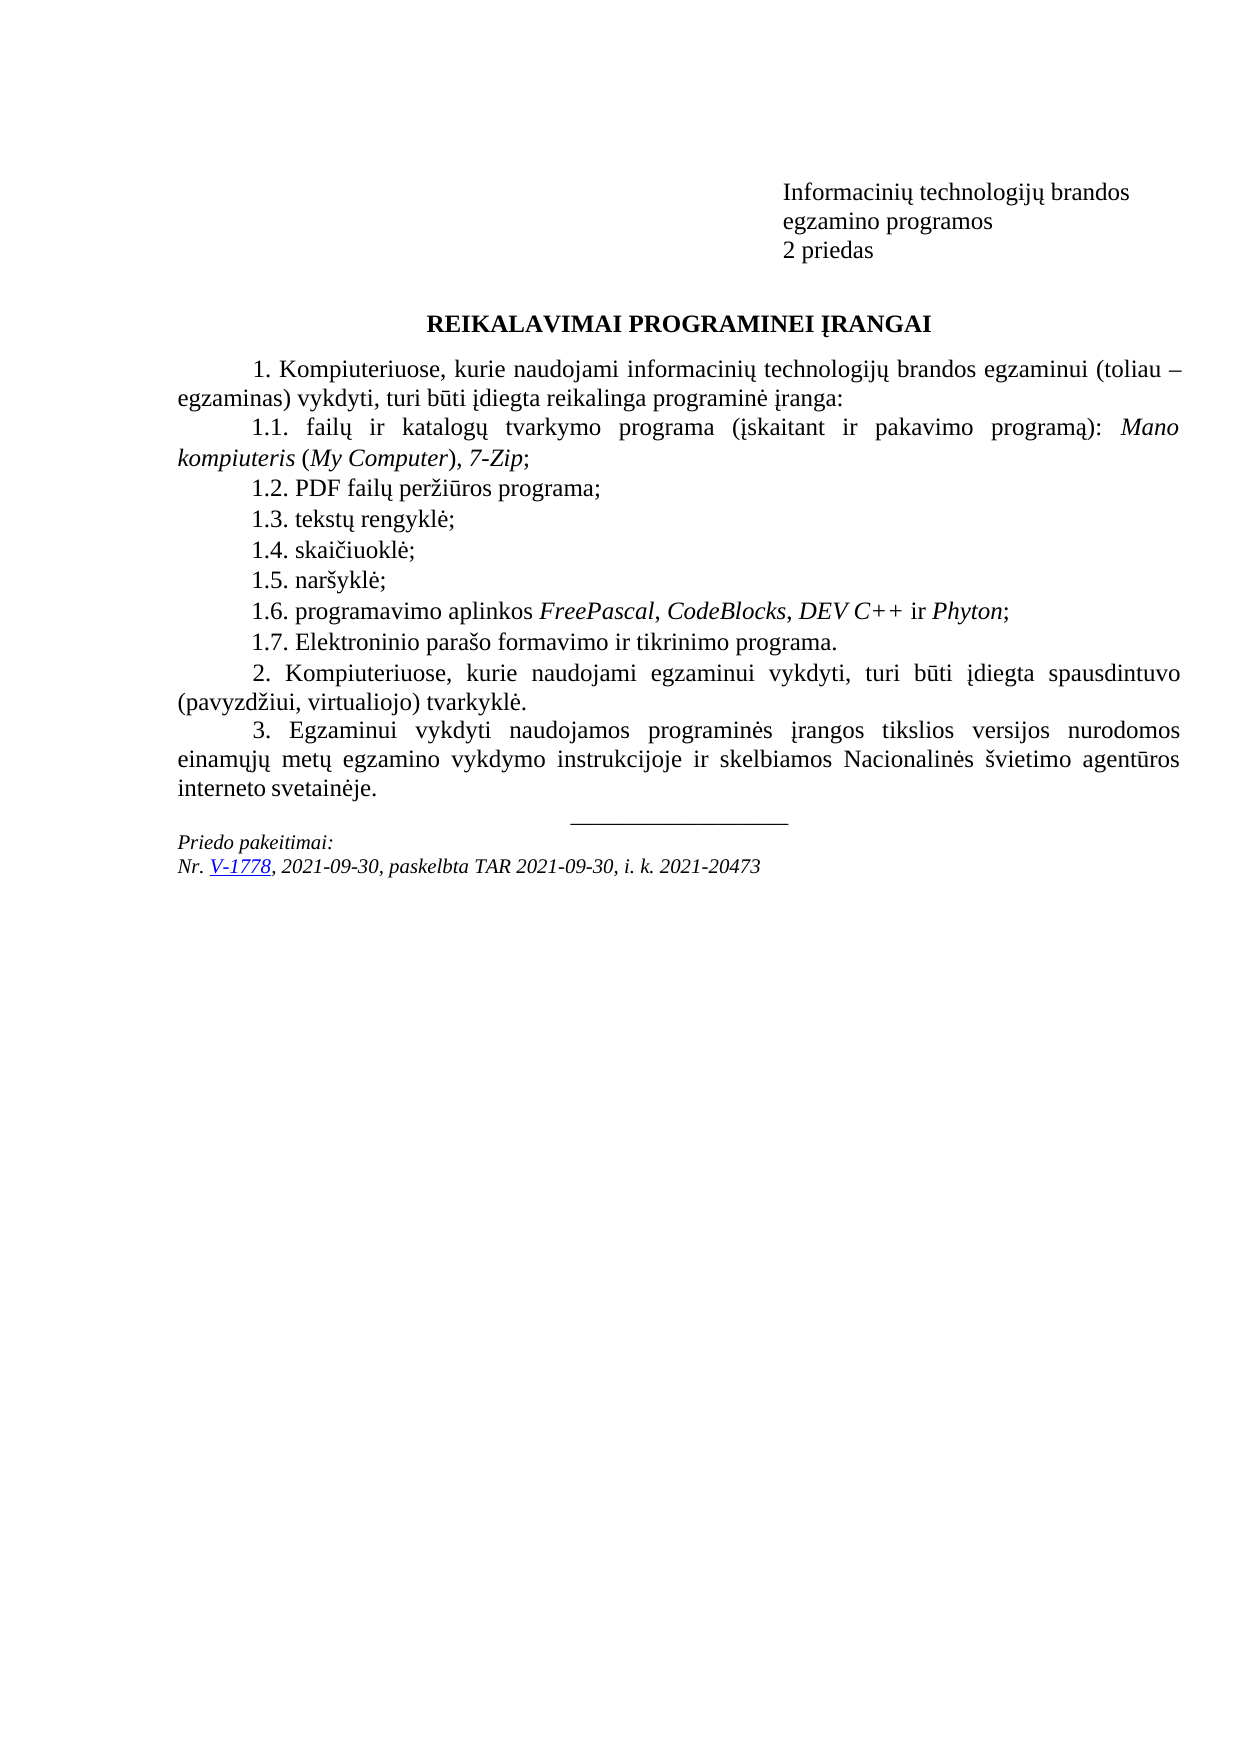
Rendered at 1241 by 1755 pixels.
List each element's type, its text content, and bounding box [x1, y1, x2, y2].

text 1.6. programavimo aplinkos FreePascal, CodeBlocks, DEV C++ ir Phyton; [177, 596, 1181, 625]
text Nr. V-1778, 2021-09-30, paskelbta TAR 2021-09-30, i. k. 2021-20473 [177, 854, 1181, 878]
text 2 priedas [783, 235, 1181, 263]
text 3. Egzaminui vykdyti naudojamos programinės įrangos tikslios versijos nurodomos einamųjų metų egzamino vykdymo instrukcijoje ir skelbiamos Nacionalinės švietimo agentūros interneto svetainėje. [177, 715, 1181, 802]
text 1.7. Elektroninio parašo formavimo ir tikrinimo programa. [177, 627, 1181, 656]
text ___________________ [177, 802, 1181, 828]
text 1.5. naršyklė; [177, 566, 1181, 594]
text Informacinių technologijų brandos [783, 177, 1181, 206]
text REIKALAVIMAI PROGRAMINEI ĮRANGAI [177, 309, 1181, 338]
text Priedo pakeitimai: [177, 830, 1181, 854]
text egzamino programos [783, 206, 1181, 235]
text 1.1. failų ir katalogų tvarkymo programa (įskaitant ir pakavimo programą): Mano kompiuteris (My Computer), 7-Zip; [177, 412, 1181, 471]
text 1.4. skaičiuoklė; [177, 535, 1181, 564]
text 2. Kompiuteriuose, kurie naudojami egzaminui vykdyti, turi būti įdiegta spausdintuvo (pavyzdžiui, virtualiojo) tvarkyklė. [177, 658, 1181, 715]
text 1.2. PDF failų peržiūros programa; [177, 473, 1181, 502]
text 1.3. tekstų rengyklė; [177, 504, 1181, 533]
text 1. Kompiuteriuose, kurie naudojami informacinių technologijų brandos egzaminui (toliau – egzaminas) vykdyti, turi būti įdiegta reikalinga programinė įranga: [177, 354, 1181, 412]
